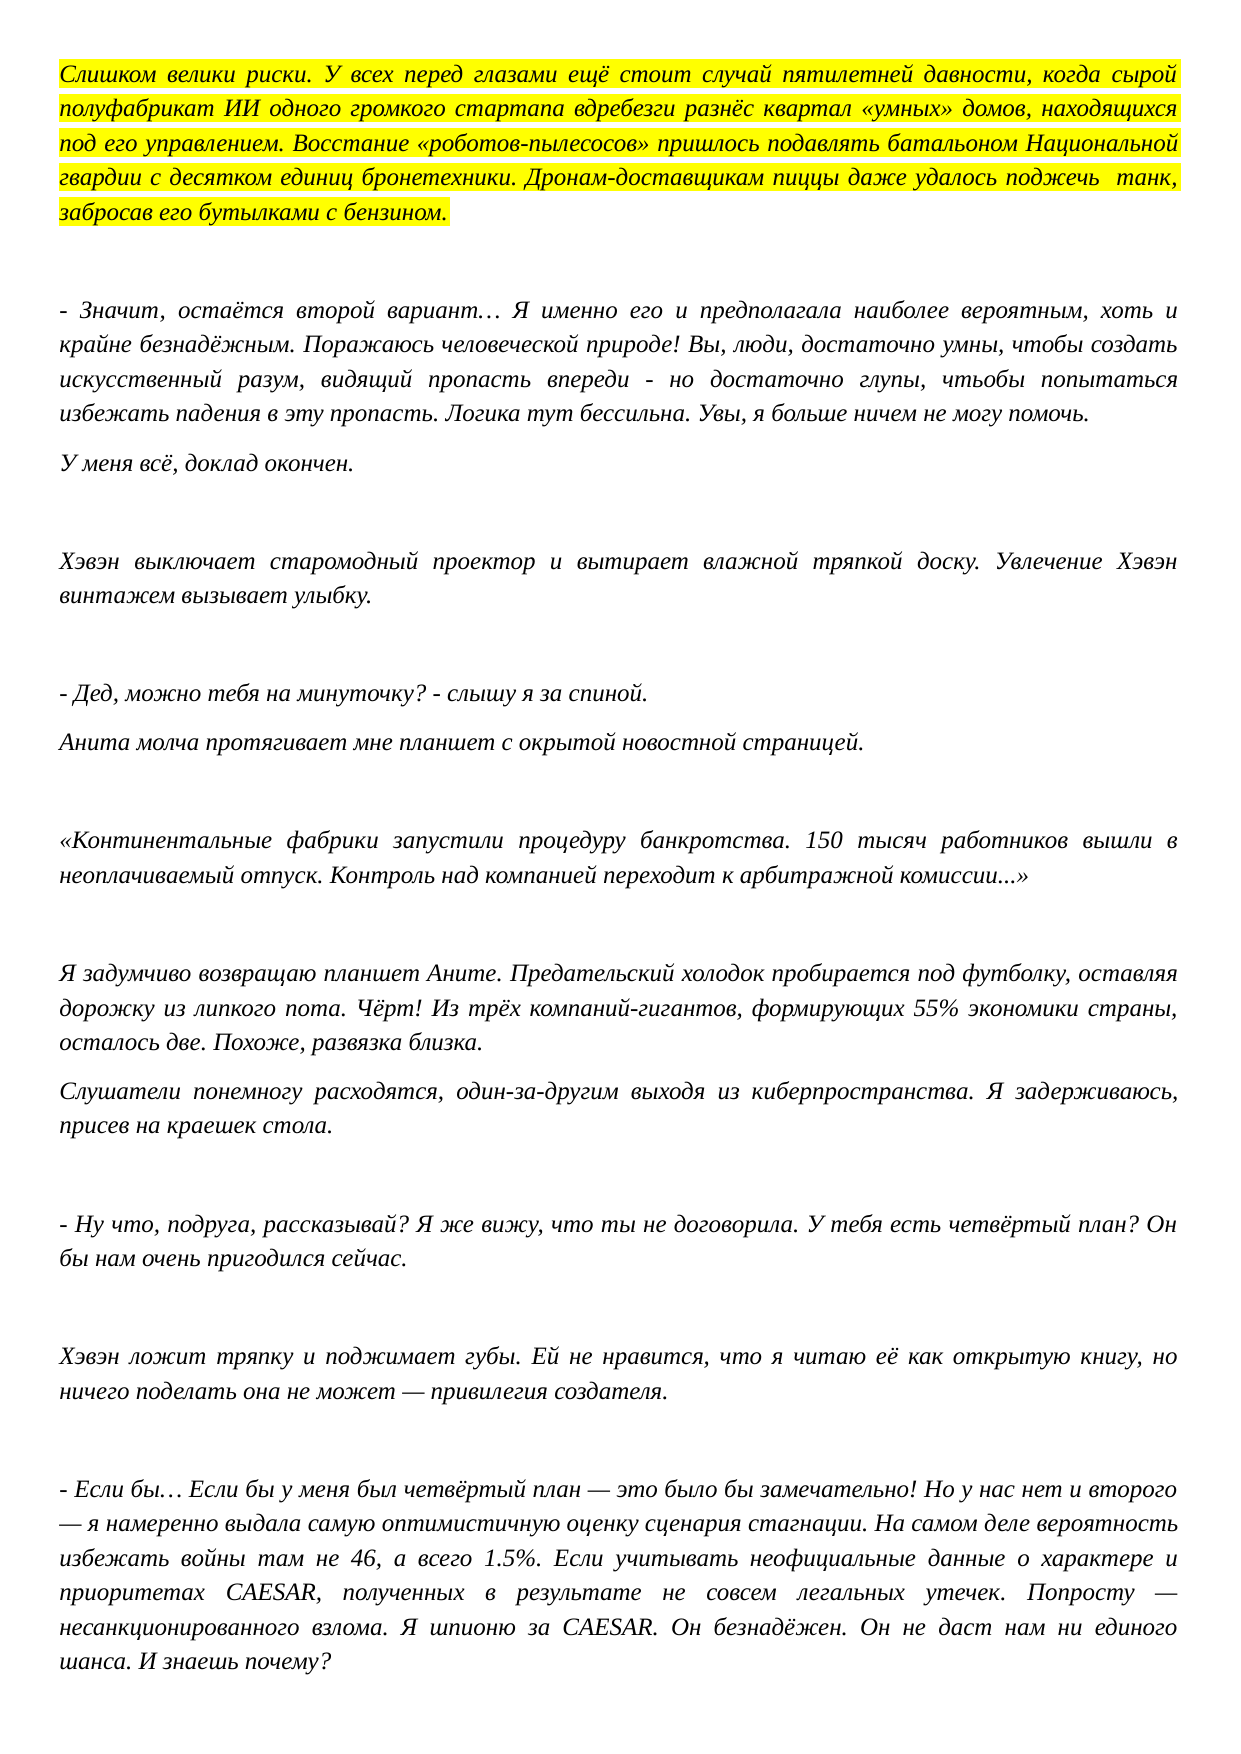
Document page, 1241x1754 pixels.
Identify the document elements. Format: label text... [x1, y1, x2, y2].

text Я задумчиво возвращаю планшет Аните. Предательский холодок пробирается под футболку, оставляя дорожку из липкого пота. Чёрт! Из трёх компаний-гигантов, формирующих 55% экономики страны, осталось две. Похоже, развязка близка. [59, 958, 1181, 1056]
text - Ну что, подруга, рассказывай? Я же вижу, что ты не договорила. У тебя есть четвёртый план? Он бы нам очень пригодился сейчас. [59, 1209, 1181, 1272]
text - Значит, остаётся второй вариант… Я именно его и предполагала наиболее вероятным, хоть и крайне безнадёжным. Поражаюсь человеческой природе! Вы, люди, достаточно умны, чтобы создать искусственный разум, видящий пропасть впереди - но достаточно глупы, чтьобы попытаться избежать падения в эту пропасть. Логика тут бессильна. Увы, я больше ничем не могу помочь. [59, 295, 1181, 427]
text У меня всё, доклад окончен. [59, 448, 1181, 476]
text «Континентальные фабрики запустили процедуру банкротства. 150 тысяч работников вышли в неоплачиваемый отпуск. Контроль над компанией переходит к арбитражной комиссии...» [59, 826, 1181, 889]
text - Если бы… Если бы у меня был четвёртый план — это было бы замечательно! Но у нас нет и второго — я намеренно выдала самую оптимистичную оценку сценария стагнации. На самом деле вероятность избежать войны там не 46, а всего 1.5%. Если учитывать неофициальные данные о характере и приоритетах CAESAR, полученных в результате не совсем легальных утечек. Попросту — несанкционированного взлома. Я шпионю за CAESAR. Он безнадёжен. Он не даст нам ни единого шанса. И знаешь почему? [59, 1474, 1181, 1675]
text Хэвэн ложит тряпку и поджимает губы. Ей не нравится, что я читаю её как открытую книгу, но ничего поделать она не может — привилегия создателя. [59, 1341, 1181, 1404]
text Слишком велики риски. У всех перед глазами ещё стоит случай пятилетней давности, когда сырой полуфабрикат ИИ одного громкого стартапа вдребезги разнёс квартал «умных» домов, находящихся под его управлением. Восстание «роботов-пылесосов» пришлось подавлять батальоном Национальной гвардии с десятком единиц бронетехники. Дронам-доставщикам пиццы даже удалось поджечь танк, забросав его бутылками с бензином. [59, 59, 1181, 226]
text Хэвэн выключает старомодный проектор и вытирает влажной тряпкой доску. Увлечение Хэвэн винтажем вызывает улыбку. [59, 546, 1181, 609]
text Анита молча протягивает мне планшет с окрытой новостной страницей. [59, 727, 1181, 756]
text - Дед, можно тебя на минуточку? - слышу я за спиной. [59, 678, 1181, 707]
text Слушатели понемногу расходятся, один-за-другим выходя из киберпространства. Я задерживаюсь, присев на краешек стола. [59, 1076, 1181, 1139]
